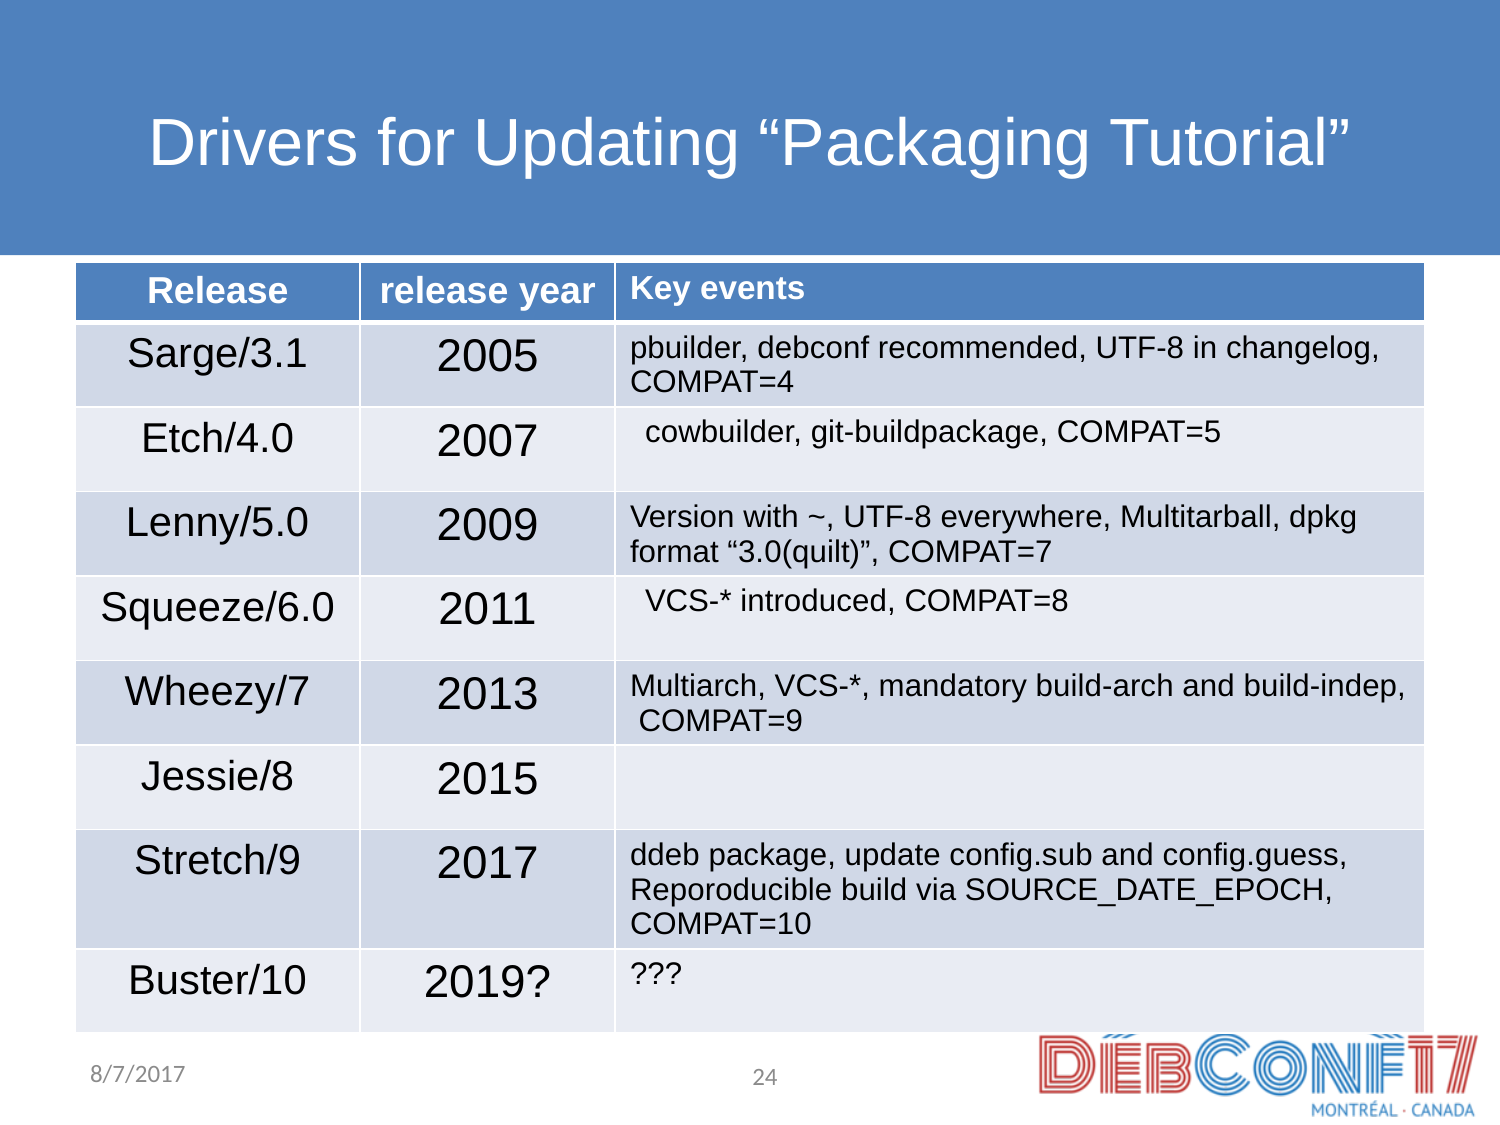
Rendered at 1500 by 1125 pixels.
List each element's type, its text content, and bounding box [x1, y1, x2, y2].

table_cell 2015 [361, 746, 614, 829]
table_cell VCS-* introduced, COMPAT=8 [616, 577, 1424, 660]
table_cell 2013 [361, 661, 614, 744]
table_cell 2007 [361, 408, 614, 491]
table_cell Buster/10 [76, 950, 359, 1032]
table_cell [616, 746, 1424, 829]
table_cell 2019? [361, 950, 614, 1032]
table_cell Etch/4.0 [76, 408, 359, 491]
table_cell 2017 [361, 830, 614, 948]
picture [999, 806, 1500, 1125]
table_cell Multiarch, VCS-*, mandatory build-arch and build-indep, COMPAT=9 [616, 661, 1424, 744]
table_cell 2011 [361, 577, 614, 660]
table_cell Sarge/3.1 [76, 325, 359, 406]
table_cell Squeeze/6.0 [76, 577, 359, 660]
table_cell 2009 [361, 492, 614, 575]
table_cell Jessie/8 [76, 746, 359, 829]
table_cell 2005 [361, 325, 614, 406]
table_cell pbuilder, debconf recommended, UTF-8 in changelog, COMPAT=4 [616, 325, 1424, 406]
table_cell ddeb package, update config.sub and config.guess, Reporoducible build via SOURCE_DATE_EPOCH, COMPAT=10 [616, 830, 1424, 948]
table_header Key events [616, 263, 1424, 320]
table_cell Wheezy/7 [76, 661, 359, 744]
slide_number [442, 1045, 793, 1106]
table_cell Version with ~, UTF-8 everywhere, Multitarball, dpkg format “3.0(quilt)”, COMPAT=7 [616, 492, 1424, 575]
table_cell cowbuilder, git-buildpackage, COMPAT=5 [616, 408, 1424, 491]
slide_number 8/7/2017 [75, 1042, 425, 1103]
title Drivers for Updating “Packaging Tutorial” [75, 45, 1425, 233]
table_header Release [76, 263, 359, 320]
table_cell Stretch/9 [76, 830, 359, 948]
table_cell ??? [616, 950, 1424, 1032]
table_header release year [361, 263, 614, 320]
table_cell Lenny/5.0 [76, 492, 359, 575]
